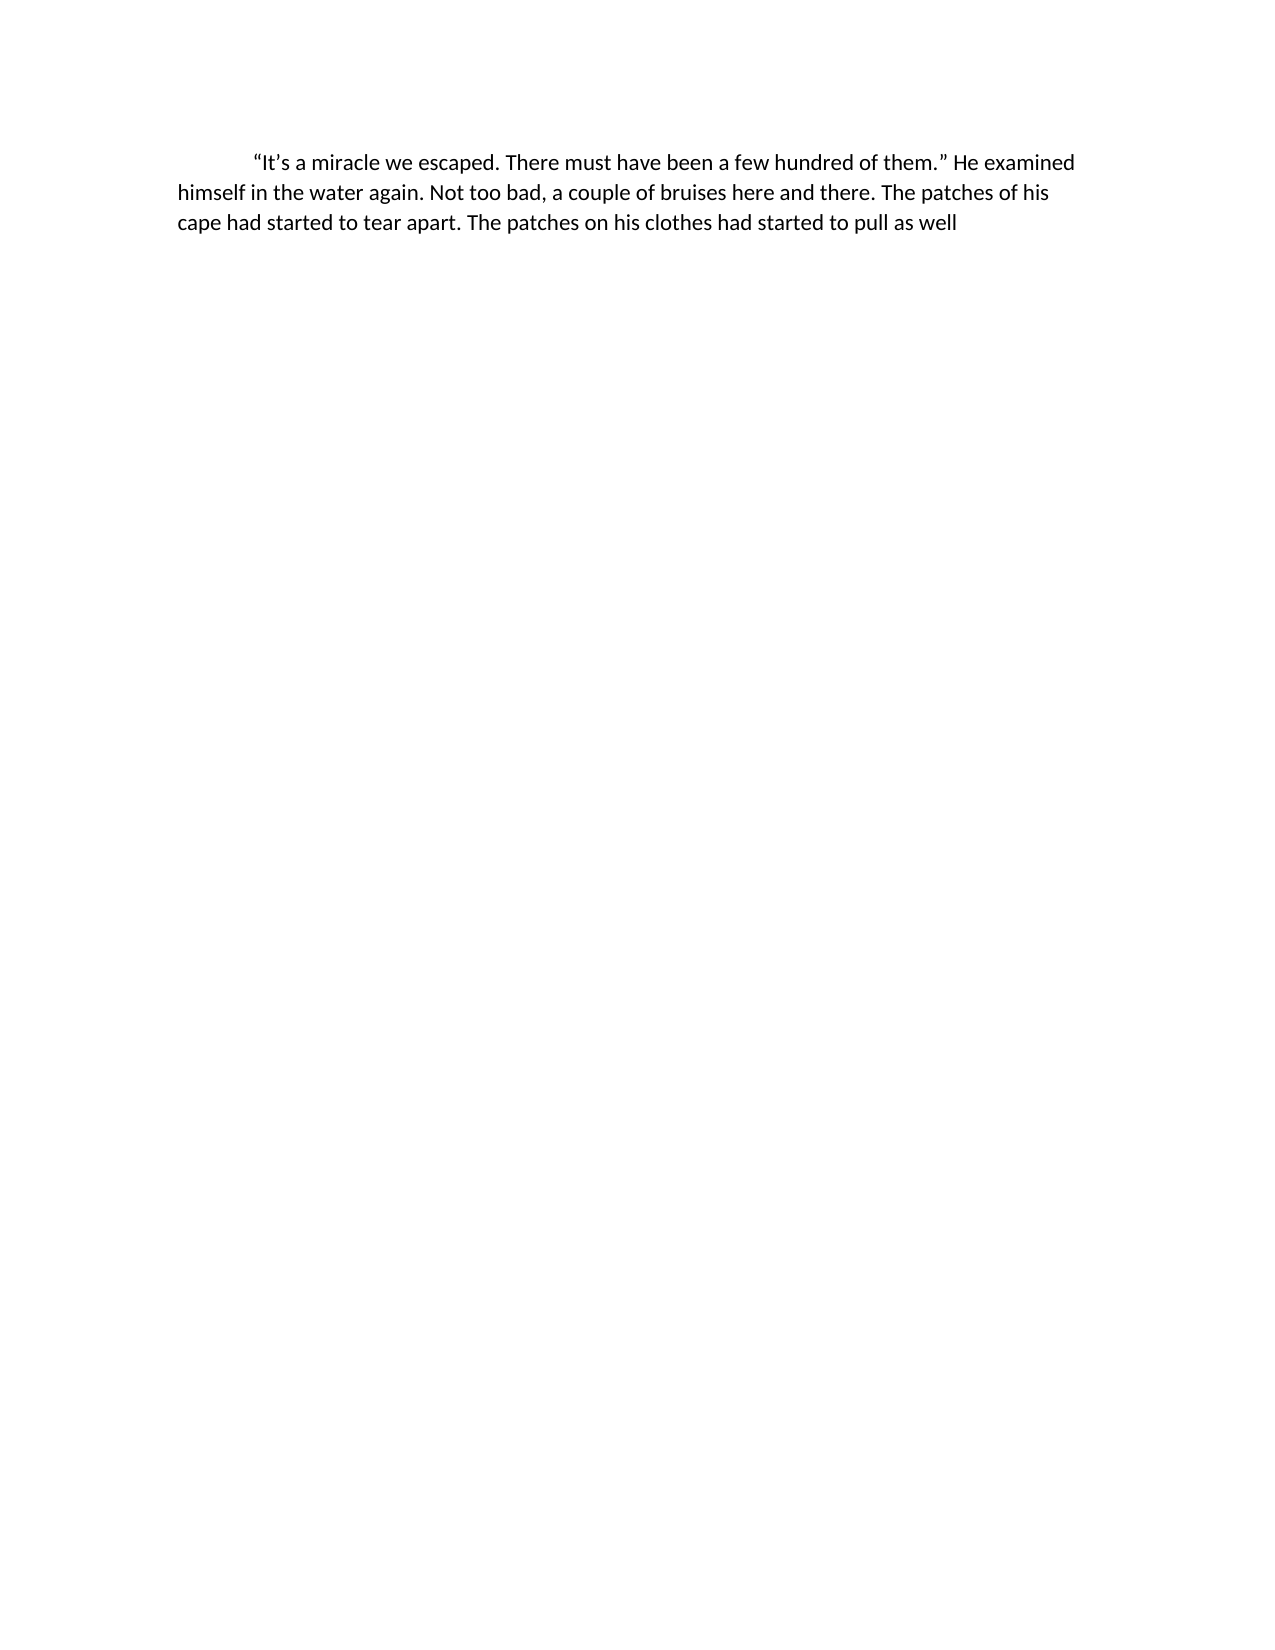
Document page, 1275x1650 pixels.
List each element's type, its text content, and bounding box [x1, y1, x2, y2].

text “It’s a miracle we escaped. There must have been a few hundred of them.” He examined himself in the water again. Not too bad, a couple of bruises here and there. The patches of his cape had started to tear apart. The patches on his clothes had started to pull as well [177, 148, 1098, 236]
